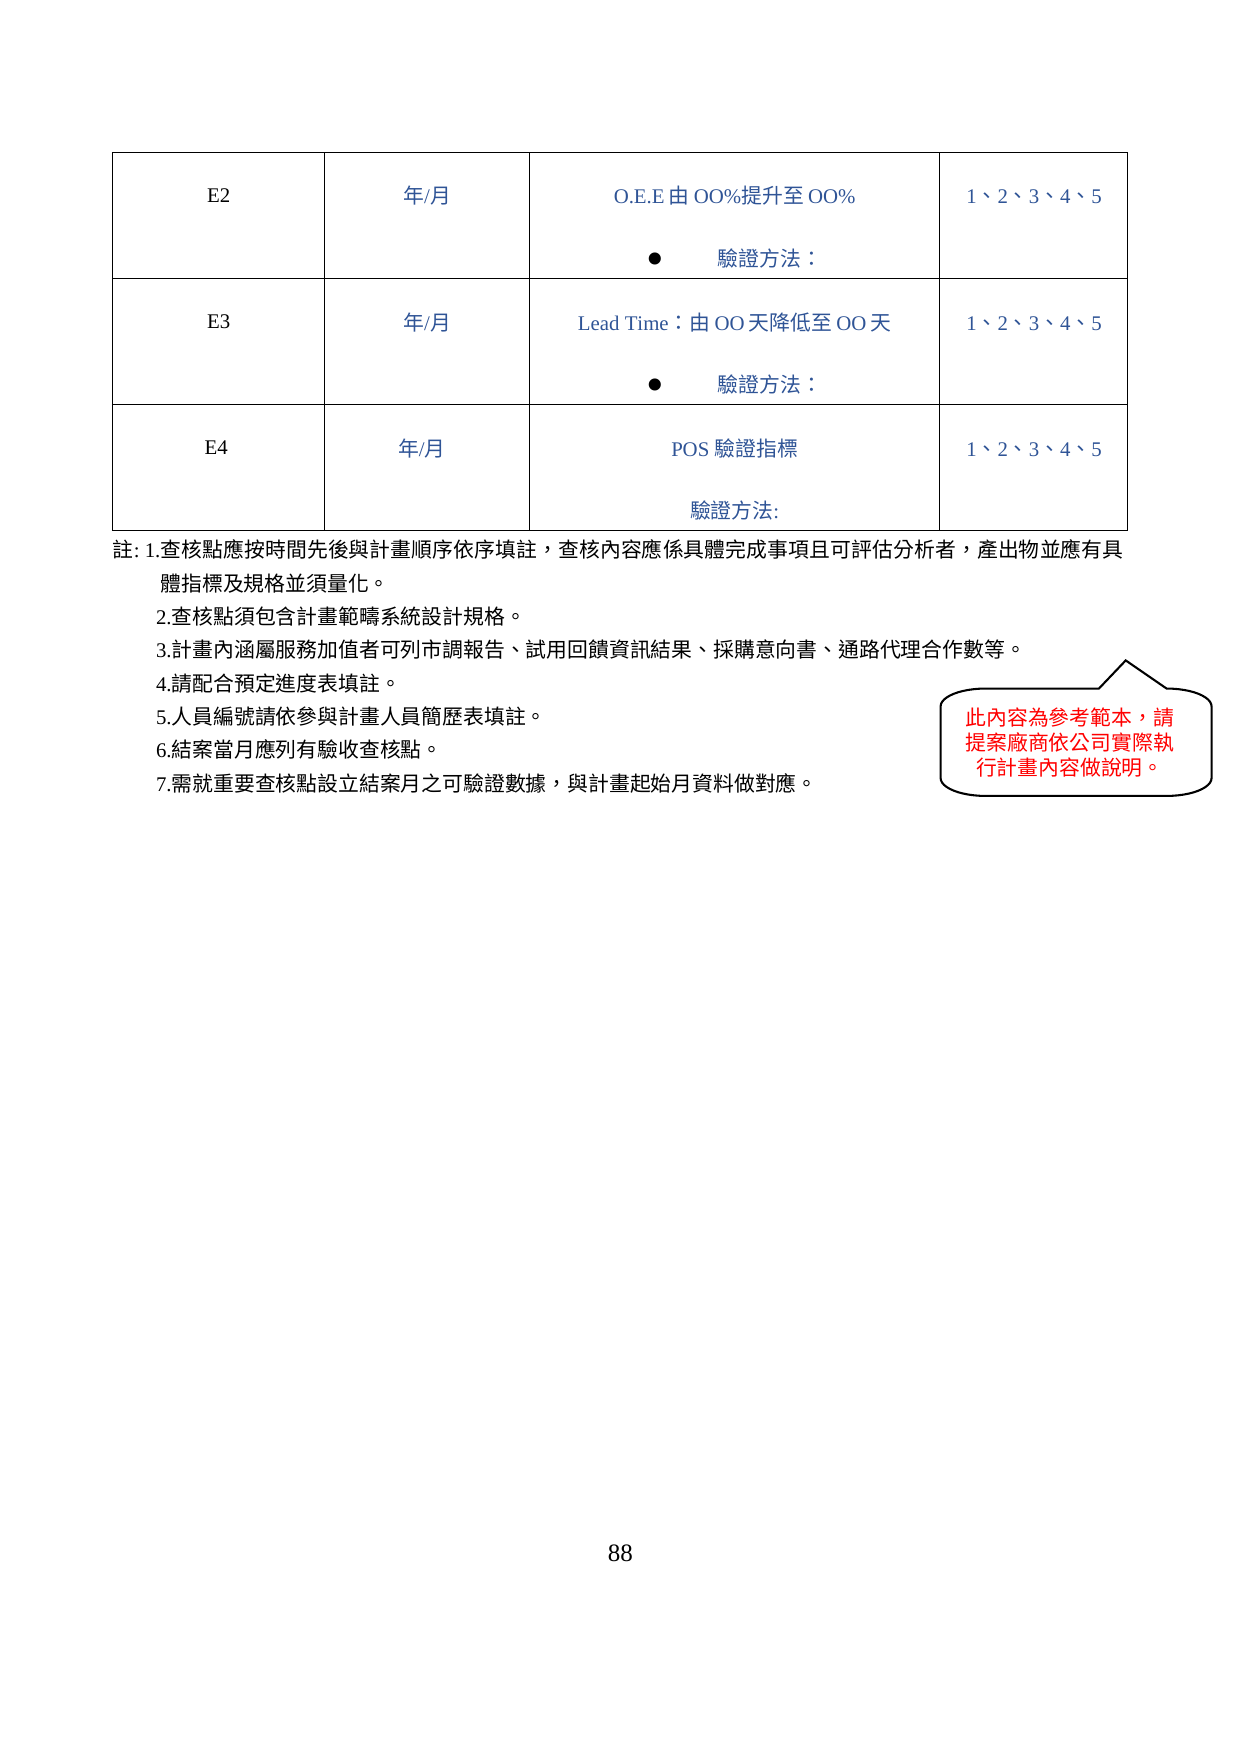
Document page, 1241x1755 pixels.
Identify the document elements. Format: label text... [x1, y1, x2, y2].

text 2.查核點須包含計畫範疇系統設計規格。 [156, 598, 1148, 631]
table_cell POS 驗證指標 驗證方法: [530, 405, 939, 530]
text 4.請配合預定進度表填註。 [156, 664, 1119, 698]
table_cell 年/月 [325, 279, 529, 404]
text 3.計畫內涵屬服務加值者可列市調報告、試用回饋資訊結果、採購意向書、通路代理合作數等。 [156, 631, 1148, 664]
table_cell E4 [113, 405, 324, 530]
table_cell 1、2、3、4、5 [940, 405, 1127, 530]
table_cell E3 [113, 279, 324, 404]
table_cell O.E.E由OO%提升至OO% 驗證方法： [530, 153, 939, 278]
text 6.結案當月應列有驗收查核點。 [156, 731, 939, 764]
text 7.需就重要查核點設立結案月之可驗證數據，與計畫起始月資料做對應。 [156, 764, 1128, 798]
table_cell Lead Time：由OO天降低至OO天 驗證方法： [530, 279, 939, 404]
text 5.人員編號請依參與計畫人員簡歷表填註。 [156, 698, 943, 731]
table_cell 1、2、3、4、5 [940, 279, 1127, 404]
table_cell 1、2、3、4、5 [940, 153, 1127, 278]
table_cell 年/月 [325, 153, 529, 278]
text 註: 1.查核點應按時間先後與計畫順序依序填註，查核內容應係具體完成事項且可評估分析者，產出物並應有具體指標及規格並須量化。 [112, 531, 1128, 598]
table_cell E2 [113, 153, 324, 278]
table_cell 年/月 [325, 405, 529, 530]
